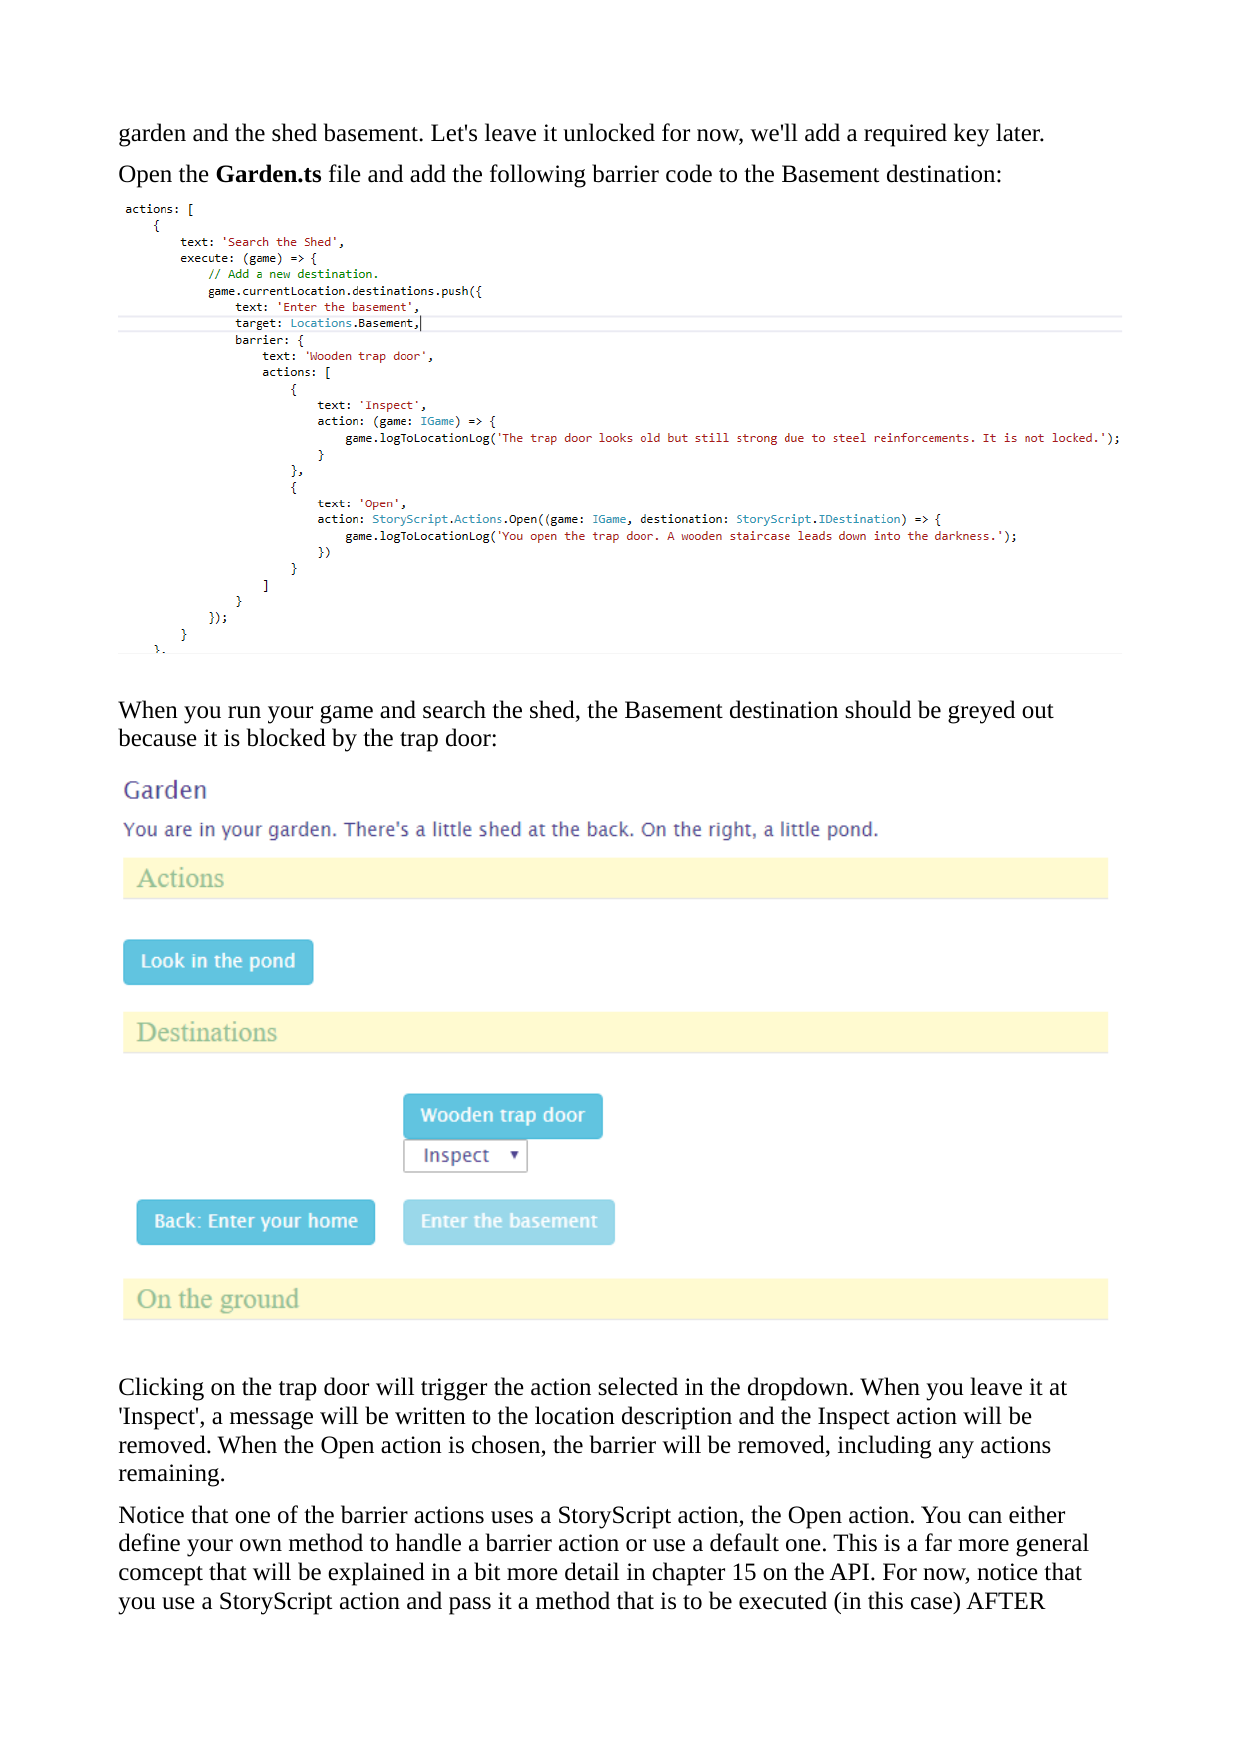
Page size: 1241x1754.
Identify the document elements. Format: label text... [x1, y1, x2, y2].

picture [118, 764, 1123, 1331]
text Notice that one of the barrier actions uses a StoryScript action, the Open action. You can either define your own method to handle a barrier action or use a default one. This is a far more general comcept that will be explained in a bit more detail in chapter 15 on the API. For now, notice that you use a StoryScript action and pass it a method that is to be executed (in this case) AFTER [118, 1500, 1122, 1615]
picture [118, 200, 1123, 654]
text When you run your game and search the shed, the Basement destination should be greyed out because it is blocked by the trap door: [118, 695, 1122, 752]
text Clicking on the trap door will trigger the action selected in the dropdown. When you leave it at 'Inspect', a message will be written to the location description and the Inspect action will be removed. When the Open action is chosen, the barrier will be removed, including any actions remaining. [118, 1372, 1122, 1487]
text garden and the shed basement. Let's leave it unlocked for now, we'll add a required key later. [118, 118, 1122, 147]
text Open the Garden.ts file and add the following barrier code to the Basement destination: [118, 159, 1122, 188]
